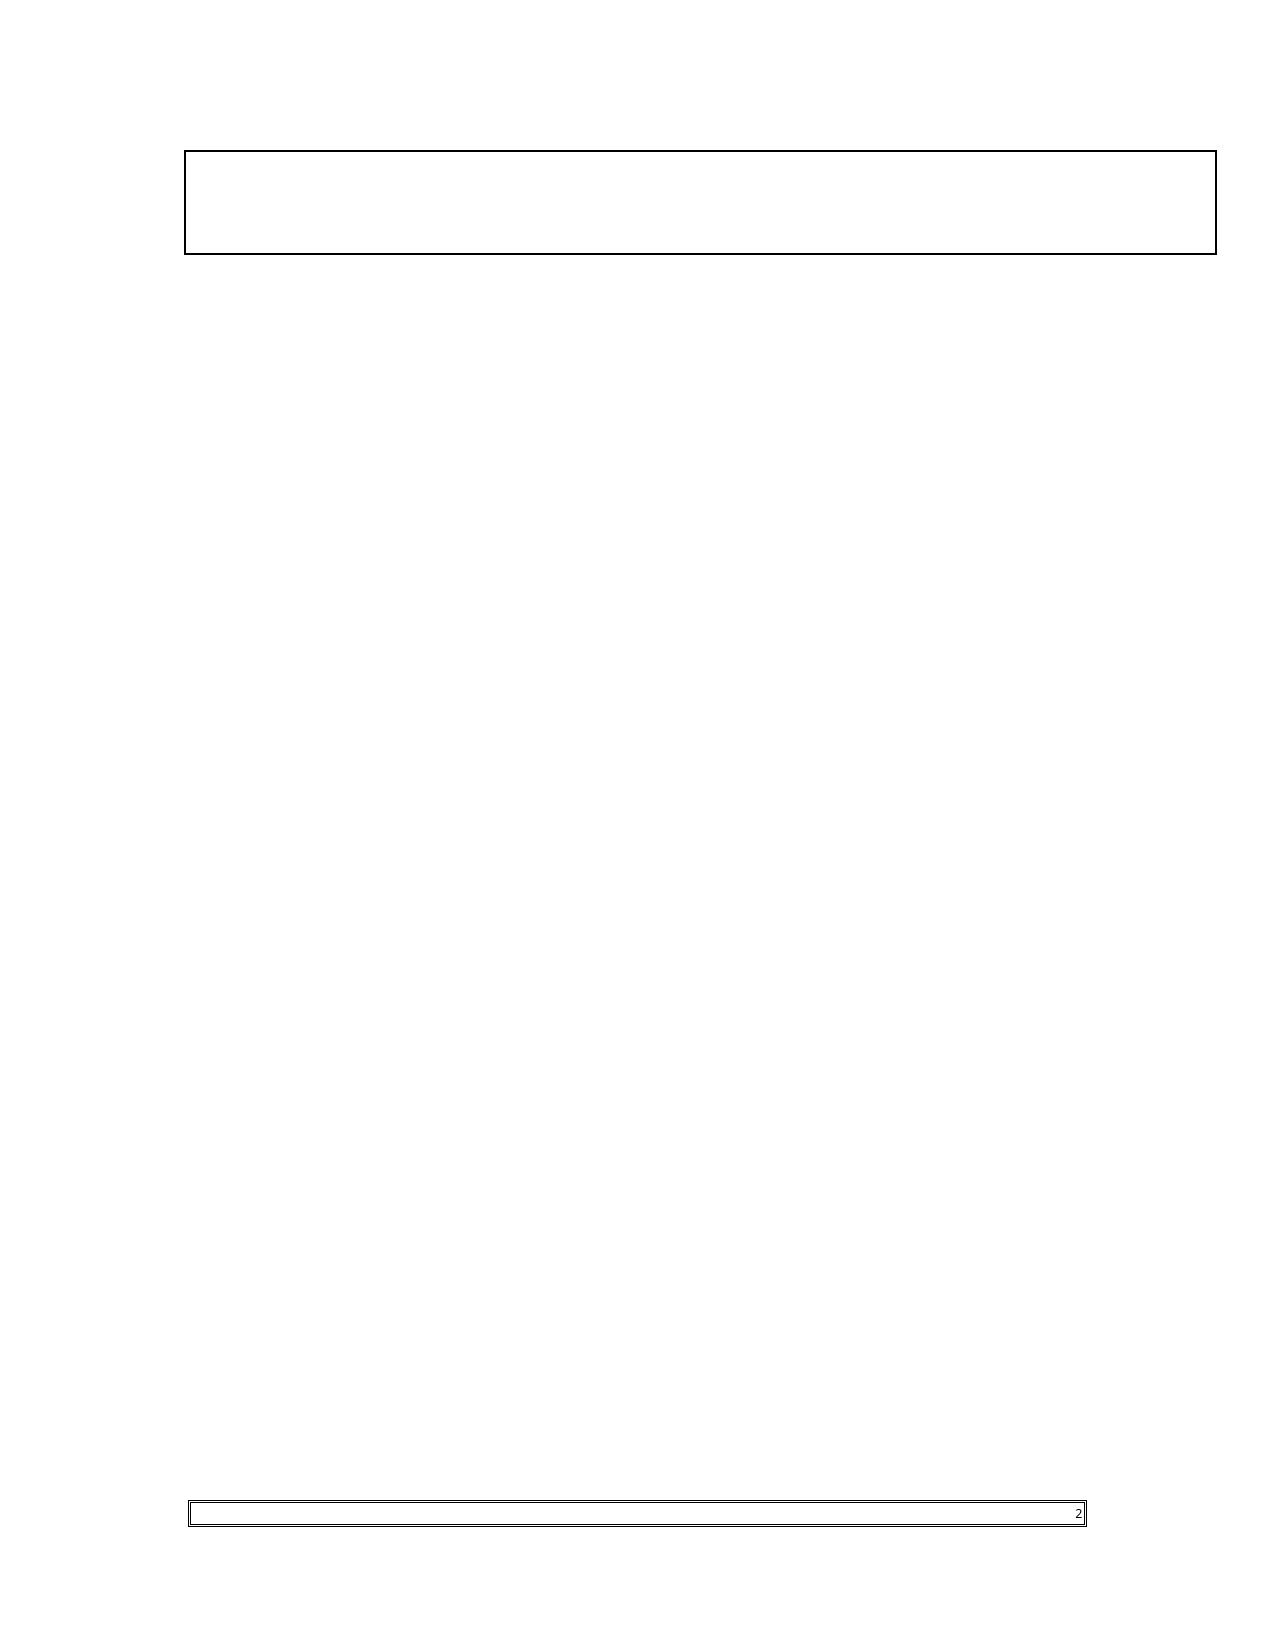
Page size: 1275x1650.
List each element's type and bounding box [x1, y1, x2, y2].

table_cell [186, 152, 1215, 253]
